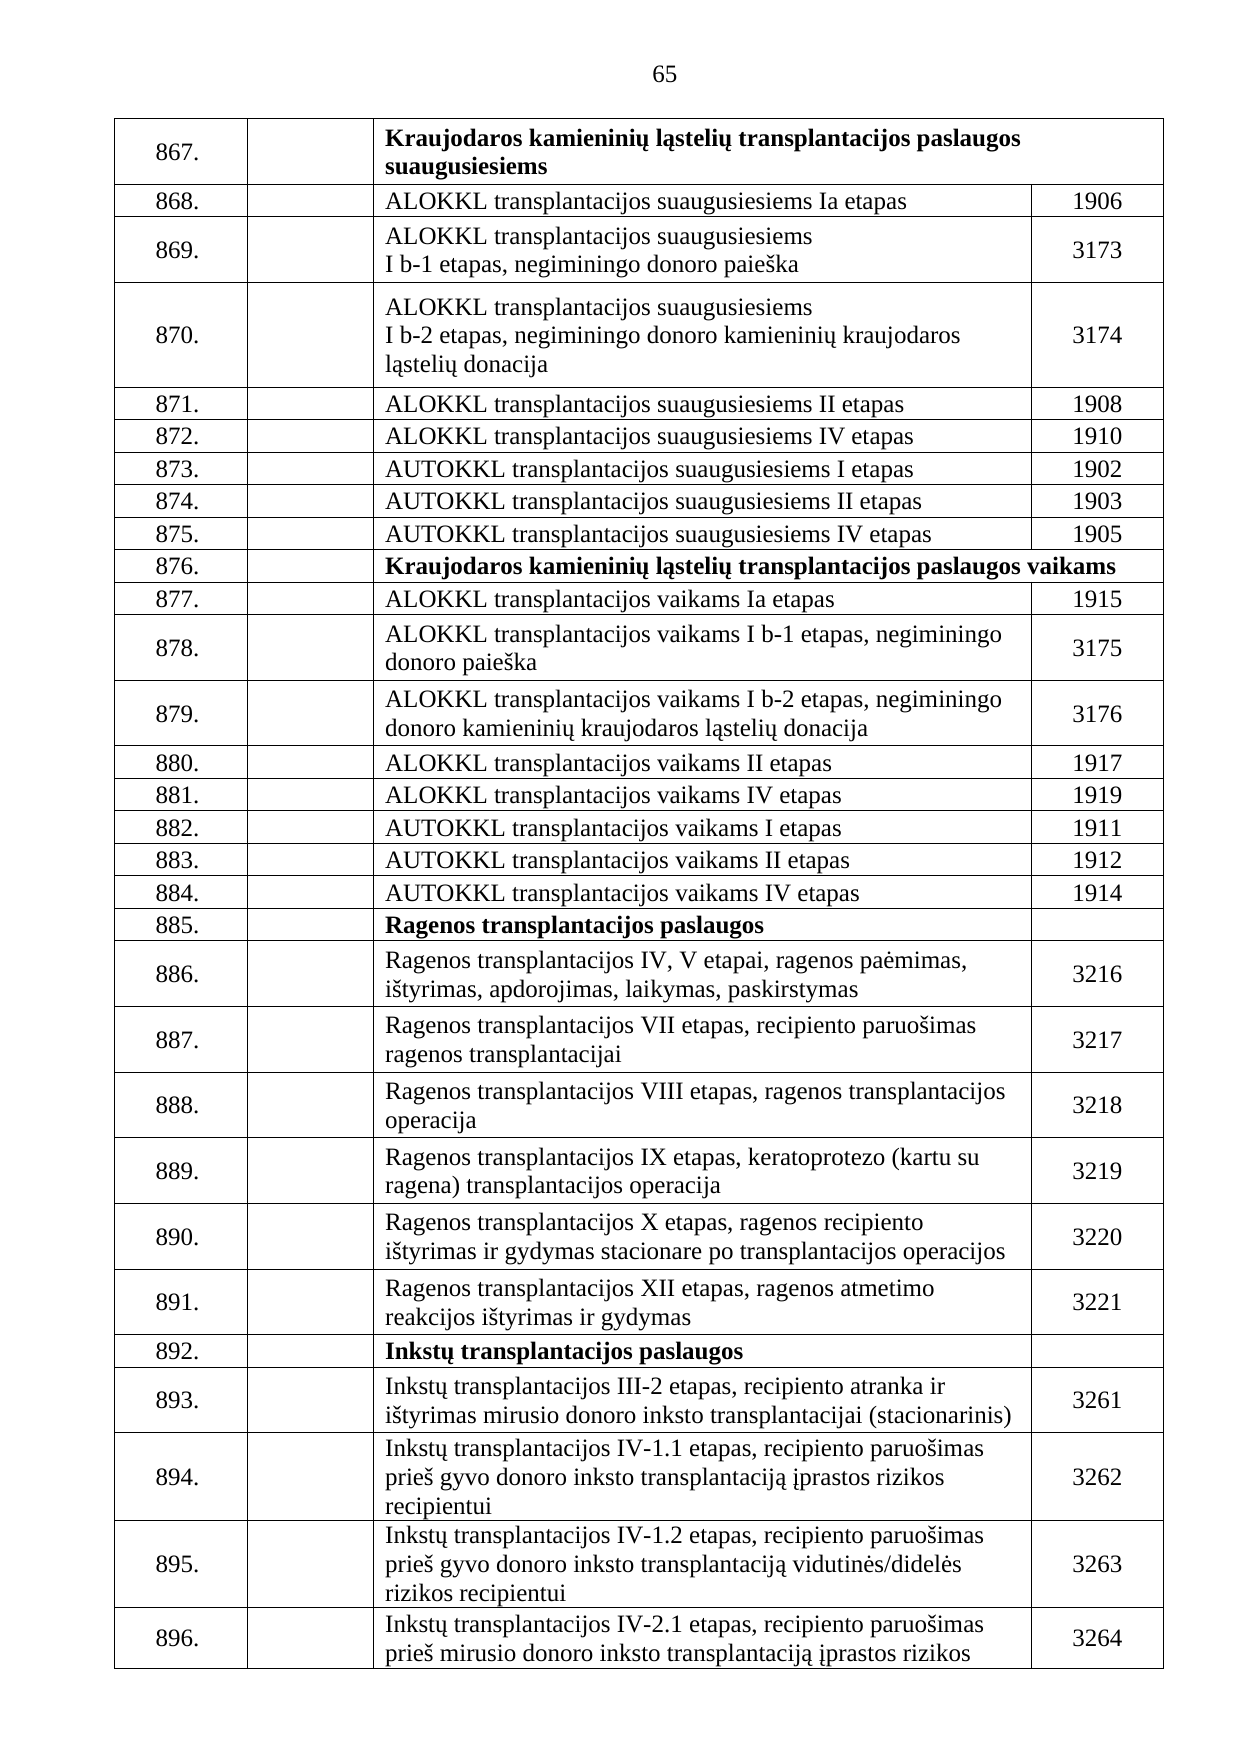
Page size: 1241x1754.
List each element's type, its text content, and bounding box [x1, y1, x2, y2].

table_cell 3216 [1032, 941, 1163, 1006]
table_cell [248, 283, 373, 387]
table_cell 3264 [1032, 1608, 1163, 1667]
table_cell AUTOKKL transplantacijos suaugusiesiems IV etapas [374, 518, 1031, 549]
table_cell 887. [115, 1007, 247, 1072]
table_cell 3262 [1032, 1433, 1163, 1519]
table_cell [248, 844, 373, 875]
table_cell 869. [115, 217, 247, 282]
table_cell [1032, 1335, 1163, 1367]
table_cell 872. [115, 420, 247, 452]
table_cell Ragenos transplantacijos VIII etapas, ragenos transplantacijos operacija [374, 1073, 1031, 1137]
table_cell [248, 1007, 373, 1072]
table_cell [248, 1270, 373, 1334]
table_cell 3218 [1032, 1073, 1163, 1137]
table_cell ALOKKL transplantacijos vaikams I b-1 etapas, negiminingo donoro paieška [374, 615, 1031, 680]
table_cell 881. [115, 779, 247, 810]
table_cell 1914 [1032, 876, 1163, 908]
table_cell ALOKKL transplantacijos vaikams Ia etapas [374, 583, 1031, 614]
table_cell 3176 [1032, 681, 1163, 745]
table_cell 3217 [1032, 1007, 1163, 1072]
table_cell Ragenos transplantacijos VII etapas, recipiento paruošimas ragenos transplantacijai [374, 1007, 1031, 1072]
table_cell 3173 [1032, 217, 1163, 282]
table_cell [248, 185, 373, 216]
table_cell [248, 1138, 373, 1203]
table_cell ALOKKL transplantacijos suaugusiesiems I b-1 etapas, negiminingo donoro paieška [374, 217, 1031, 282]
table_cell 3220 [1032, 1204, 1163, 1268]
table_cell 884. [115, 876, 247, 908]
table_cell 896. [115, 1608, 247, 1667]
table_cell Ragenos transplantacijos paslaugos [374, 909, 1031, 940]
table_cell 892. [115, 1335, 247, 1367]
table_cell [248, 583, 373, 614]
table_cell 867. [115, 119, 247, 184]
table_cell Kraujodaros kamieninių ląstelių transplantacijos paslaugos suaugusiesiems [374, 119, 1163, 184]
table_cell 882. [115, 811, 247, 843]
table_cell 1905 [1032, 518, 1163, 549]
table_cell 893. [115, 1368, 247, 1432]
table_cell Ragenos transplantacijos IV, V etapai, ragenos paėmimas, ištyrimas, apdorojimas, laikymas, paskirstymas [374, 941, 1031, 1006]
table_cell 3175 [1032, 615, 1163, 680]
table_cell 1908 [1032, 388, 1163, 419]
table_cell ALOKKL transplantacijos vaikams I b-2 etapas, negiminingo donoro kamieninių kraujodaros ląstelių donacija [374, 681, 1031, 745]
table_cell 886. [115, 941, 247, 1006]
table_cell AUTOKKL transplantacijos suaugusiesiems II etapas [374, 485, 1031, 517]
table_cell AUTOKKL transplantacijos vaikams I etapas [374, 811, 1031, 843]
table_cell [248, 779, 373, 810]
table_cell Inkstų transplantacijos IV-1.1 etapas, recipiento paruošimas prieš gyvo donoro inksto transplantaciją įprastos rizikos recipientui [374, 1433, 1031, 1519]
table_cell 1919 [1032, 779, 1163, 810]
table_cell [248, 909, 373, 940]
table_cell [248, 518, 373, 549]
table_cell 1915 [1032, 583, 1163, 614]
table_cell 885. [115, 909, 247, 940]
table_cell 883. [115, 844, 247, 875]
table_cell 888. [115, 1073, 247, 1137]
table_cell 3174 [1032, 283, 1163, 387]
table_cell Ragenos transplantacijos XII etapas, ragenos atmetimo reakcijos ištyrimas ir gydymas [374, 1270, 1031, 1334]
table_cell 874. [115, 485, 247, 517]
table_cell 1906 [1032, 185, 1163, 216]
table_cell [248, 1335, 373, 1367]
table_cell 871. [115, 388, 247, 419]
table_cell Kraujodaros kamieninių ląstelių transplantacijos paslaugos vaikams [374, 550, 1163, 582]
table_cell [248, 876, 373, 908]
table_cell 1911 [1032, 811, 1163, 843]
table_cell Inkstų transplantacijos IV-2.1 etapas, recipiento paruošimas prieš mirusio donoro inksto transplantaciją įprastos rizikos [374, 1608, 1031, 1667]
table_cell 879. [115, 681, 247, 745]
table_cell 880. [115, 746, 247, 778]
table_cell 1902 [1032, 453, 1163, 484]
table_cell 3261 [1032, 1368, 1163, 1432]
table_cell [248, 485, 373, 517]
table_cell ALOKKL transplantacijos vaikams IV etapas [374, 779, 1031, 810]
table_cell 889. [115, 1138, 247, 1203]
table_cell [248, 217, 373, 282]
table_cell [248, 453, 373, 484]
table_cell [248, 1073, 373, 1137]
table_cell 870. [115, 283, 247, 387]
table_cell ALOKKL transplantacijos suaugusiesiems IV etapas [374, 420, 1031, 452]
table_cell 876. [115, 550, 247, 582]
table_cell 873. [115, 453, 247, 484]
table_cell 894. [115, 1433, 247, 1519]
table_cell ALOKKL transplantacijos suaugusiesiems Ia etapas [374, 185, 1031, 216]
table_cell Inkstų transplantacijos III-2 etapas, recipiento atranka ir ištyrimas mirusio donoro inksto transplantacijai (stacionarinis) [374, 1368, 1031, 1432]
table_cell AUTOKKL transplantacijos vaikams II etapas [374, 844, 1031, 875]
table_cell ALOKKL transplantacijos suaugusiesiems I b-2 etapas, negiminingo donoro kamieninių kraujodaros ląstelių donacija [374, 283, 1031, 387]
table_cell AUTOKKL transplantacijos suaugusiesiems I etapas [374, 453, 1031, 484]
table_cell [248, 550, 373, 582]
table_cell [248, 615, 373, 680]
table_cell Ragenos transplantacijos IX etapas, keratoprotezo (kartu su ragena) transplantacijos operacija [374, 1138, 1031, 1203]
table_cell Ragenos transplantacijos X etapas, ragenos recipiento ištyrimas ir gydymas stacionare po transplantacijos operacijos [374, 1204, 1031, 1268]
table_cell 875. [115, 518, 247, 549]
table_cell 868. [115, 185, 247, 216]
table_cell [248, 420, 373, 452]
table_cell ALOKKL transplantacijos vaikams II etapas [374, 746, 1031, 778]
table_cell 890. [115, 1204, 247, 1268]
table_cell AUTOKKL transplantacijos vaikams IV etapas [374, 876, 1031, 908]
table_cell 3219 [1032, 1138, 1163, 1203]
table_cell Inkstų transplantacijos IV-1.2 etapas, recipiento paruošimas prieš gyvo donoro inksto transplantaciją vidutinės/didelės rizikos recipientui [374, 1521, 1031, 1607]
table_cell 1910 [1032, 420, 1163, 452]
table_cell 877. [115, 583, 247, 614]
table_cell [248, 119, 373, 184]
table_cell Inkstų transplantacijos paslaugos [374, 1335, 1031, 1367]
table_cell [248, 1433, 373, 1519]
table_cell [248, 1608, 373, 1667]
table_cell [248, 1521, 373, 1607]
table_cell 895. [115, 1521, 247, 1607]
table_cell [248, 681, 373, 745]
table_cell 878. [115, 615, 247, 680]
table_cell 3221 [1032, 1270, 1163, 1334]
table_cell [248, 388, 373, 419]
table_cell 1917 [1032, 746, 1163, 778]
table_cell [1032, 909, 1163, 940]
table_cell [248, 746, 373, 778]
table_cell 891. [115, 1270, 247, 1334]
table_cell [248, 1204, 373, 1268]
table_cell [248, 1368, 373, 1432]
table_cell 3263 [1032, 1521, 1163, 1607]
table_cell [248, 811, 373, 843]
table_cell 1912 [1032, 844, 1163, 875]
table_cell [248, 941, 373, 1006]
table_cell 1903 [1032, 485, 1163, 517]
table_cell ALOKKL transplantacijos suaugusiesiems II etapas [374, 388, 1031, 419]
